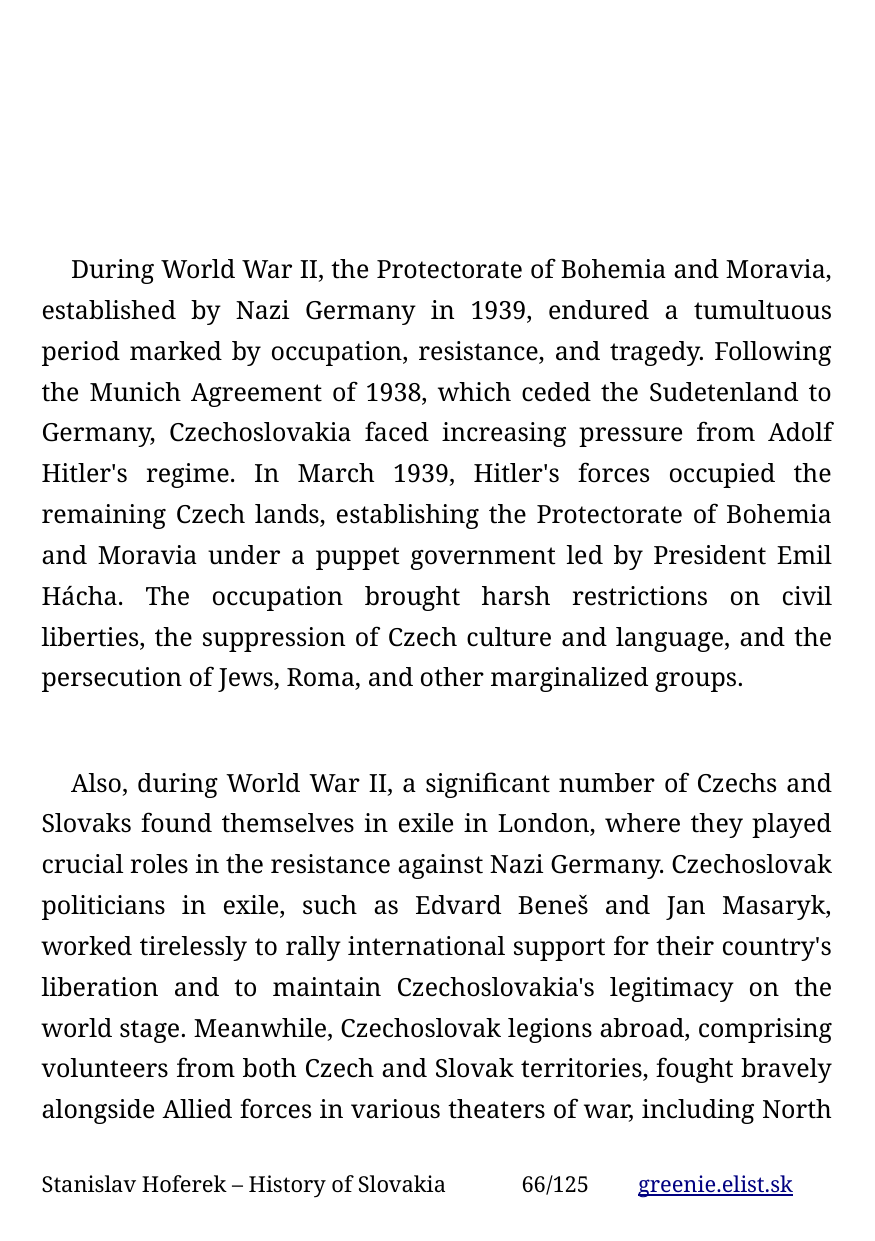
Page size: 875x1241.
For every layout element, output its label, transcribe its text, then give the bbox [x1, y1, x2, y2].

text During World War II, the Protectorate of Bohemia and Moravia, established by Nazi Germany in 1939, endured a tumultuous period marked by occupation, resistance, and tragedy. Following the Munich Agreement of 1938, which ceded the Sudetenland to Germany, Czechoslovakia faced increasing pressure from Adolf Hitler's regime. In March 1939, Hitler's forces occupied the remaining Czech lands, establishing the Protectorate of Bohemia and Moravia under a puppet government led by President Emil Hácha. The occupation brought harsh restrictions on civil liberties, the suppression of Czech culture and language, and the persecution of Jews, Roma, and other marginalized groups. [41, 252, 833, 694]
text Also, during World War II, a significant number of Czechs and Slovaks found themselves in exile in London, where they played crucial roles in the resistance against Nazi Germany. Czechoslovak politicians in exile, such as Edvard Beneš and Jan Masaryk, worked tirelessly to rally international support for their country's liberation and to maintain Czechoslovakia's legitimacy on the world stage. Meanwhile, Czechoslovak legions abroad, comprising volunteers from both Czech and Slovak territories, fought bravely alongside Allied forces in various theaters of war, including North [41, 765, 833, 1126]
